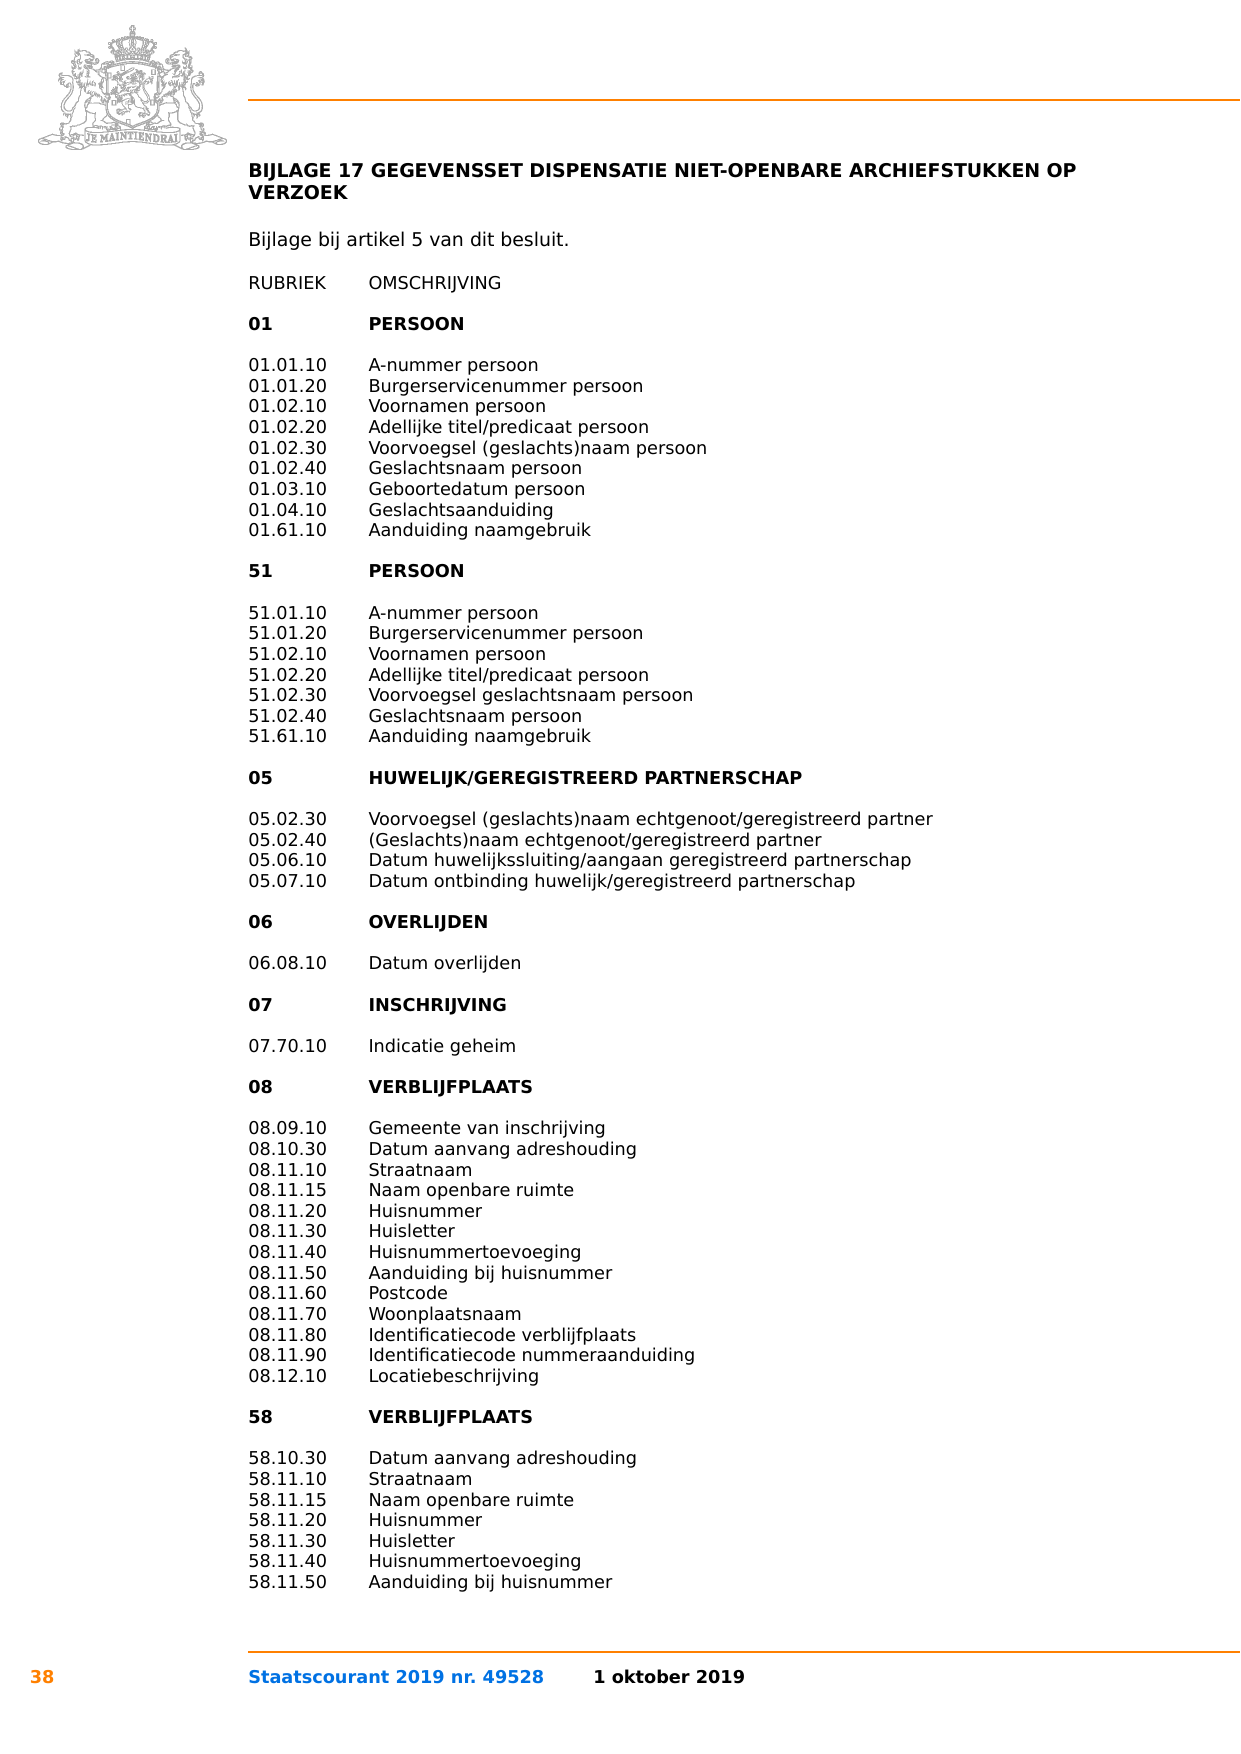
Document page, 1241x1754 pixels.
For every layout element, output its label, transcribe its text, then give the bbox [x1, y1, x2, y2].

table_cell VERBLIJFPLAATS [363, 1077, 1163, 1098]
table_cell Aanduiding naamgebruik [363, 520, 1163, 541]
table_cell Indicatie geheim [363, 1036, 1163, 1056]
table_cell 01.02.20 [248, 417, 362, 438]
table_cell 08.10.30 [248, 1139, 362, 1159]
table_cell Geslachtsnaam persoon [363, 706, 1163, 726]
table_cell 51 [248, 561, 362, 582]
table_cell [363, 788, 1163, 809]
table_cell 08.11.50 [248, 1263, 362, 1283]
table_cell 51.02.20 [248, 665, 362, 685]
table_cell [248, 788, 362, 809]
table_cell 51.02.40 [248, 706, 362, 726]
table_cell 05.07.10 [248, 871, 362, 891]
table_cell 58.11.20 [248, 1510, 362, 1531]
table_cell [248, 1056, 362, 1077]
table_cell Identificatiecode verblijfplaats [363, 1325, 1163, 1345]
table_cell 51.61.10 [248, 726, 362, 747]
table_header RUBRIEK [248, 273, 362, 293]
table_cell Voorvoegsel geslachtsnaam persoon [363, 685, 1163, 706]
table_cell VERBLIJFPLAATS [363, 1407, 1163, 1428]
table_cell Aanduiding naamgebruik [363, 726, 1163, 747]
table_cell 08.09.10 [248, 1118, 362, 1139]
table_cell Huisnummertoevoeging [363, 1551, 1163, 1572]
table_cell 01.02.30 [248, 438, 362, 458]
table_cell Geslachtsnaam persoon [363, 458, 1163, 479]
table_cell Geboortedatum persoon [363, 479, 1163, 499]
table_cell [363, 541, 1163, 561]
table_cell 58 [248, 1407, 362, 1428]
table_cell [248, 747, 362, 768]
table_cell A-nummer persoon [363, 355, 1163, 376]
table_cell 08.11.70 [248, 1304, 362, 1324]
table_cell Burgerservicenummer persoon [363, 623, 1163, 644]
table_cell 08.12.10 [248, 1366, 362, 1386]
table_cell [363, 1428, 1163, 1448]
table_cell HUWELIJK/GEREGISTREERD PARTNERSCHAP [363, 768, 1163, 788]
table_cell Huisletter [363, 1221, 1163, 1242]
table_cell Gemeente van inschrijving [363, 1118, 1163, 1139]
table_cell 01.02.40 [248, 458, 362, 479]
table_cell Postcode [363, 1283, 1163, 1304]
table_cell [363, 1386, 1163, 1407]
table_cell [248, 933, 362, 953]
table_cell Adellijke titel/predicaat persoon [363, 665, 1163, 685]
table_cell A-nummer persoon [363, 603, 1163, 623]
table_cell Huisnummer [363, 1201, 1163, 1221]
table_cell [248, 541, 362, 561]
table_cell 01.03.10 [248, 479, 362, 499]
table_cell INSCHRIJVING [363, 995, 1163, 1015]
table_cell [363, 1015, 1163, 1036]
table_cell Aanduiding bij huisnummer [363, 1572, 1163, 1593]
table_cell [248, 1015, 362, 1036]
table_cell 01.01.10 [248, 355, 362, 376]
table_cell Huisletter [363, 1531, 1163, 1551]
table_cell [363, 1098, 1163, 1118]
table_cell (Geslachts)naam echtgenoot/geregistreerd partner [363, 830, 1163, 850]
table_cell Naam openbare ruimte [363, 1490, 1163, 1510]
table_cell Datum aanvang adreshouding [363, 1139, 1163, 1159]
table_cell 08.11.15 [248, 1180, 362, 1201]
table_cell 08.11.90 [248, 1345, 362, 1366]
table_cell 05.02.40 [248, 830, 362, 850]
table_cell [248, 582, 362, 603]
table_cell [248, 1386, 362, 1407]
table_cell [363, 335, 1163, 355]
table_cell Voornamen persoon [363, 644, 1163, 664]
table_cell Voorvoegsel (geslachts)naam echtgenoot/geregistreerd partner [363, 809, 1163, 829]
table_header OMSCHRIJVING [363, 273, 1163, 293]
subtitle BIJLAGE 17 GEGEVENSSET DISPENSATIE NIET-OPENBARE ARCHIEFSTUKKEN OP VERZOEK [248, 160, 1163, 204]
table_cell Naam openbare ruimte [363, 1180, 1163, 1201]
table_cell Voorvoegsel (geslachts)naam persoon [363, 438, 1163, 458]
table_cell [248, 1098, 362, 1118]
picture [38, 25, 227, 150]
table_cell Voornamen persoon [363, 396, 1163, 417]
table_cell 05.06.10 [248, 850, 362, 871]
table_cell Adellijke titel/predicaat persoon [363, 417, 1163, 438]
text Bijlage bij artikel 5 van dit besluit. [248, 229, 1163, 251]
table_cell Datum overlijden [363, 953, 1163, 974]
table_cell 08.11.40 [248, 1242, 362, 1263]
table_cell 01.02.10 [248, 396, 362, 417]
table_cell [363, 891, 1163, 912]
table_cell 08 [248, 1077, 362, 1098]
table_cell Burgerservicenummer persoon [363, 376, 1163, 396]
table_cell Datum ontbinding huwelijk/geregistreerd partnerschap [363, 871, 1163, 891]
table_cell Straatnaam [363, 1160, 1163, 1180]
table_cell 08.11.20 [248, 1201, 362, 1221]
table_cell Woonplaatsnaam [363, 1304, 1163, 1324]
table_cell 07 [248, 995, 362, 1015]
table_cell [248, 293, 362, 314]
table_cell Geslachtsaanduiding [363, 500, 1163, 520]
table_cell 58.11.30 [248, 1531, 362, 1551]
table_cell 05 [248, 768, 362, 788]
table_cell [363, 582, 1163, 603]
table_cell [363, 293, 1163, 314]
table_cell 01.61.10 [248, 520, 362, 541]
table_cell 58.10.30 [248, 1448, 362, 1469]
table_cell 58.11.50 [248, 1572, 362, 1593]
table_cell [248, 335, 362, 355]
table_cell [363, 974, 1163, 994]
table_cell 58.11.15 [248, 1490, 362, 1510]
table_cell 08.11.30 [248, 1221, 362, 1242]
table_cell Identificatiecode nummeraanduiding [363, 1345, 1163, 1366]
table_cell 01.01.20 [248, 376, 362, 396]
table_cell Huisnummertoevoeging [363, 1242, 1163, 1263]
table_cell Straatnaam [363, 1469, 1163, 1489]
table_cell [363, 747, 1163, 768]
table_cell 51.01.10 [248, 603, 362, 623]
table_cell 06 [248, 912, 362, 933]
table_cell [363, 933, 1163, 953]
table_cell Huisnummer [363, 1510, 1163, 1531]
table_cell 07.70.10 [248, 1036, 362, 1056]
table_cell 58.11.40 [248, 1551, 362, 1572]
table_cell PERSOON [363, 314, 1163, 334]
table_cell Locatiebeschrijving [363, 1366, 1163, 1386]
table_cell 58.11.10 [248, 1469, 362, 1489]
table_cell OVERLIJDEN [363, 912, 1163, 933]
table_cell 01 [248, 314, 362, 334]
table_cell 51.02.30 [248, 685, 362, 706]
table_cell [248, 1428, 362, 1448]
table_cell [248, 891, 362, 912]
table_cell 05.02.30 [248, 809, 362, 829]
table_cell [363, 1056, 1163, 1077]
table_cell Aanduiding bij huisnummer [363, 1263, 1163, 1283]
table_cell 08.11.60 [248, 1283, 362, 1304]
table_cell Datum huwelijkssluiting/aangaan geregistreerd partnerschap [363, 850, 1163, 871]
table_cell 51.01.20 [248, 623, 362, 644]
table_cell 01.04.10 [248, 500, 362, 520]
table_cell [248, 974, 362, 994]
table_cell 51.02.10 [248, 644, 362, 664]
table_cell PERSOON [363, 561, 1163, 582]
table_cell 08.11.80 [248, 1325, 362, 1345]
table_cell Datum aanvang adreshouding [363, 1448, 1163, 1469]
table_cell 08.11.10 [248, 1160, 362, 1180]
table_cell 06.08.10 [248, 953, 362, 974]
